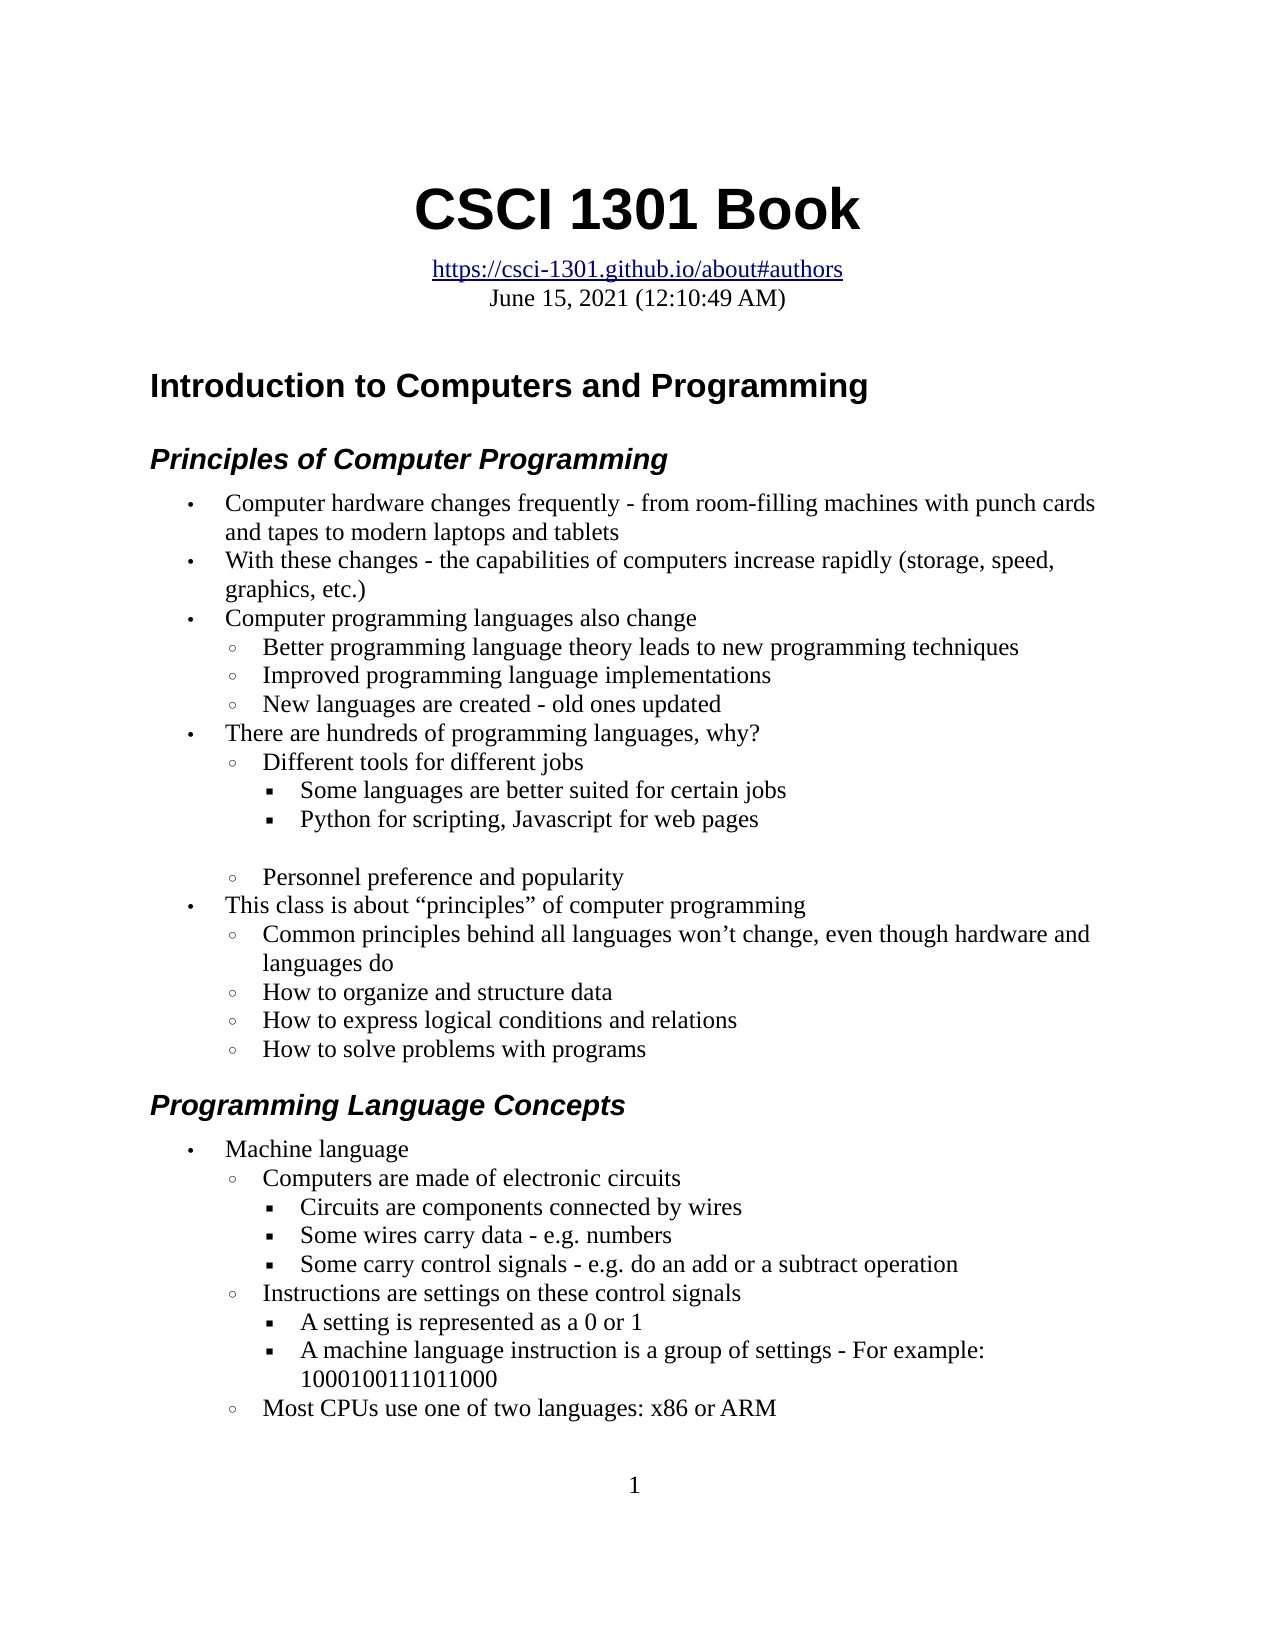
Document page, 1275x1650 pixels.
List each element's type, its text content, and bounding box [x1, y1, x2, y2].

list Some carry control signals - e.g. do an add or a subtract operation [262, 1249, 1125, 1278]
list Computers are made of electronic circuits [225, 1163, 1125, 1192]
list Instructions are settings on these control signals [225, 1278, 1125, 1307]
list New languages are created - old ones updated [225, 689, 1125, 718]
title CSCI 1301 Book [150, 175, 1125, 242]
text https://csci-1301.github.io/about#authors [150, 254, 1125, 283]
list Some languages are better suited for certain jobs [262, 776, 1125, 804]
subtitle Principles of Computer Programming [150, 442, 1125, 476]
list Circuits are components connected by wires [262, 1192, 1125, 1220]
list How to express logical conditions and relations [225, 1006, 1125, 1034]
list Computer hardware changes frequently - from room-filling machines with punch cards and tapes to modern laptops and tablets [187, 488, 1125, 546]
list Machine language [187, 1134, 1125, 1163]
text June 15, 2021 (12:10:49 AM) [150, 283, 1125, 312]
list Common principles behind all languages won’t change, even though hardware and languages do [225, 919, 1125, 977]
list Some wires carry data - e.g. numbers [262, 1220, 1125, 1249]
list With these changes - the capabilities of computers increase rapidly (storage, speed, graphics, etc.) [187, 546, 1125, 603]
list How to solve problems with programs [225, 1034, 1125, 1063]
subtitle Programming Language Concepts [150, 1088, 1125, 1122]
subtitle Introduction to Computers and Programming [150, 366, 1125, 404]
list How to organize and structure data [225, 977, 1125, 1006]
list Better programming language theory leads to new programming techniques [225, 632, 1125, 661]
list There are hundreds of programming languages, why? [187, 718, 1125, 747]
list Python for scripting, Javascript for web pages [262, 804, 1125, 862]
list Computer programming languages also change [187, 603, 1125, 632]
list This class is about “principles” of computer programming [187, 891, 1125, 919]
list A setting is represented as a 0 or 1 [262, 1307, 1125, 1335]
list Personnel preference and popularity [225, 862, 1125, 891]
list Improved programming language implementations [225, 661, 1125, 689]
list Most CPUs use one of two languages: x86 or ARM [225, 1393, 1125, 1422]
list A machine language instruction is a group of settings - For example: 1000100111011000 [262, 1335, 1125, 1393]
list Different tools for different jobs [225, 747, 1125, 776]
